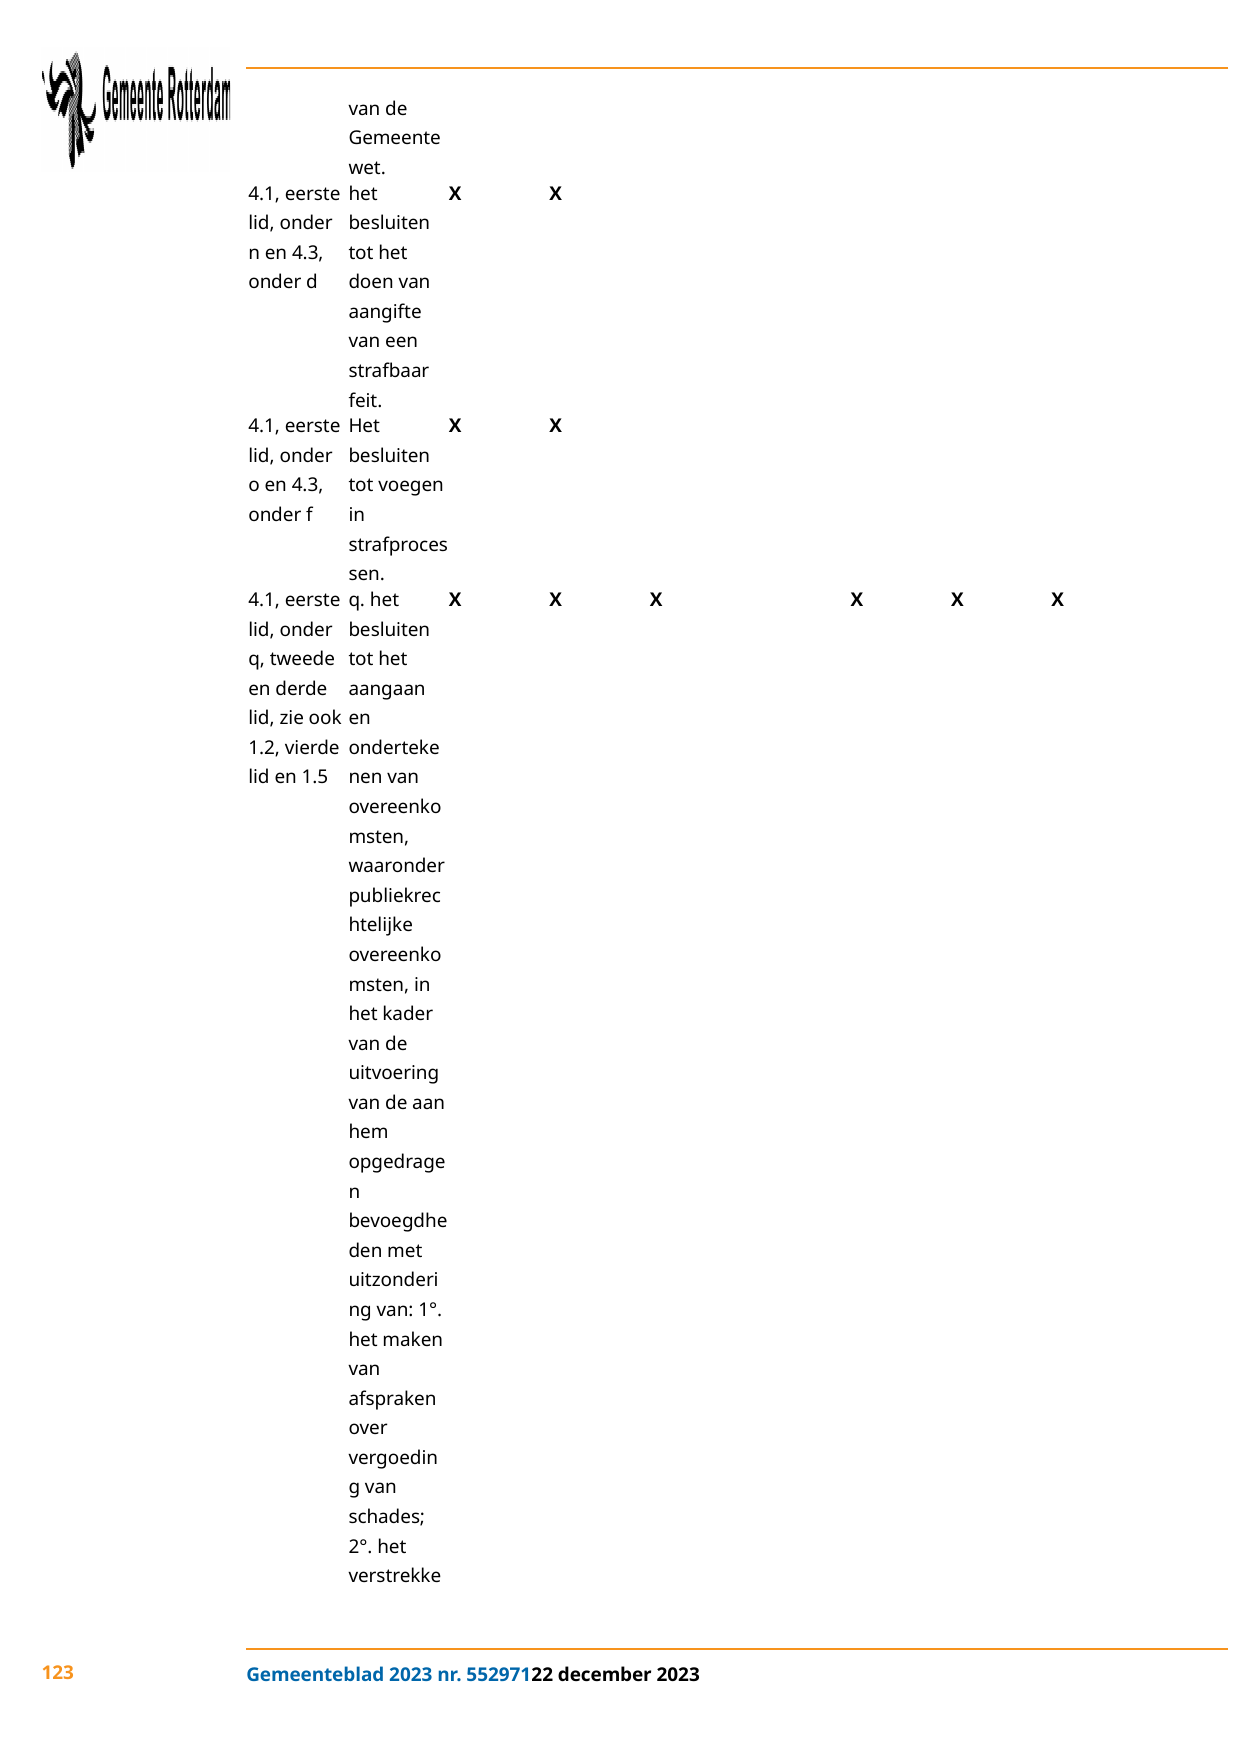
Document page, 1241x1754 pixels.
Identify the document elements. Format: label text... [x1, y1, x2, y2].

table_cell van de Gemeentewet. [348, 95, 449, 180]
table_cell [1051, 413, 1152, 586]
table_cell [650, 413, 750, 586]
table_cell X [549, 413, 649, 586]
table_cell [750, 95, 850, 180]
table_cell [850, 413, 951, 586]
table_cell X [549, 586, 649, 1588]
table_cell 4.1, eerste lid, onder q, tweede en derde lid, zie ook 1.2, vierde lid en 1.5 [248, 586, 348, 1588]
table_cell X [951, 586, 1051, 1588]
table_cell [750, 180, 850, 412]
table_cell X [549, 180, 649, 412]
table_cell 4.1, eerste lid, onder o en 4.3, onder f [248, 413, 348, 586]
table_cell [951, 180, 1051, 412]
picture [41, 47, 231, 172]
table_cell [1051, 95, 1152, 180]
table_cell [650, 95, 750, 180]
table_cell [850, 95, 951, 180]
table_cell X [449, 586, 549, 1588]
table_cell Het besluiten tot voegen in strafprocessen. [348, 413, 449, 586]
table_cell X [1051, 586, 1152, 1588]
table_cell [549, 95, 649, 180]
table_cell [850, 180, 951, 412]
table_cell [951, 413, 1051, 586]
table_cell [951, 95, 1051, 180]
table_cell [750, 586, 850, 1588]
table_cell q. het besluiten tot het aangaan en ondertekenen van overeenkomsten, waaronder publiekrechtelijke overeenkomsten, in het kader van de uitvoering van de aan hem opgedragen bevoegdheden met uitzondering van: 1°. het maken van afspraken over vergoeding van schades; 2°. het verstrekke [348, 586, 449, 1588]
table_cell 4.1, eerste lid, onder n en 4.3, onder d [248, 180, 348, 412]
table_cell X [449, 180, 549, 412]
table_cell X [850, 586, 951, 1588]
table_cell X [650, 586, 750, 1588]
table_cell [1051, 180, 1152, 412]
table_cell het besluiten tot het doen van aangifte van een strafbaar feit. [348, 180, 449, 412]
table_cell [248, 95, 348, 180]
table_cell [449, 95, 549, 180]
table_cell [750, 413, 850, 586]
table_cell [650, 180, 750, 412]
table_cell X [449, 413, 549, 586]
